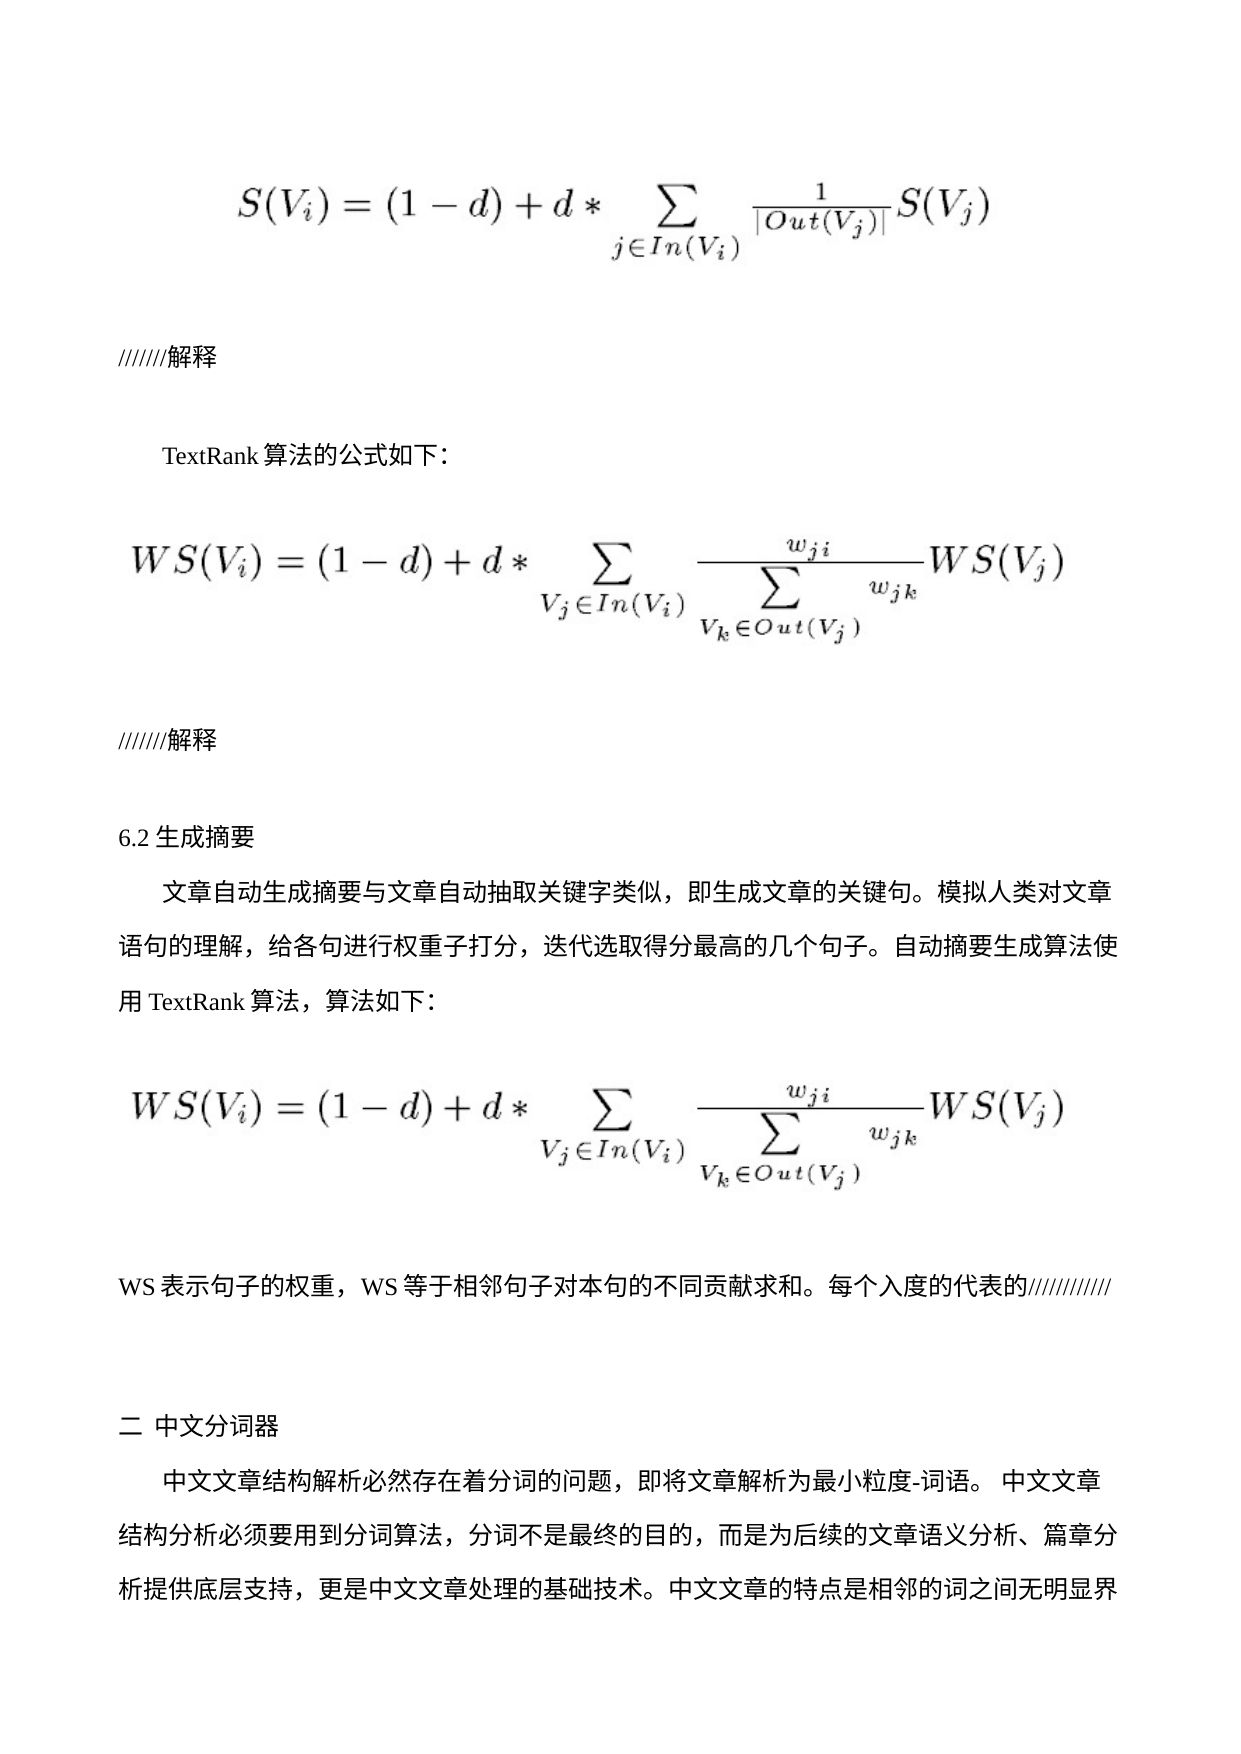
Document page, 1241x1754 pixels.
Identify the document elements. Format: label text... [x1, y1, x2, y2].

picture [118, 1035, 1123, 1209]
text 文章自动生成摘要与文章自动抽取关键字类似，即生成文章的关键句。模拟人类对文章语句的理解，给各句进行权重子打分，迭代选取得分最高的几个句子。自动摘要生成算法使用TextRank算法，算法如下： [118, 872, 1122, 1017]
text 中文文章结构解析必然存在着分词的问题，即将文章解析为最小粒度-词语。 中文文章结构分析必须要用到分词算法，分词不是最终的目的，而是为后续的文章语义分析、篇章分析提供底层支持，更是中文文章处理的基础技术。中文文章的特点是相邻的词之间无明显界 [118, 1461, 1122, 1606]
text ///////解释 [118, 320, 1122, 374]
text 二 中文分词器 [118, 1407, 1122, 1443]
picture [118, 489, 1123, 663]
text ///////解释 [118, 720, 1122, 757]
text 6.2 生成摘要 [118, 818, 1122, 854]
picture [118, 118, 1123, 320]
text TextRank算法的公式如下： [118, 435, 1122, 471]
text WS表示句子的权重，WS等于相邻句子对本句的不同贡献求和。每个入度的代表的//////////// [118, 1266, 1122, 1302]
